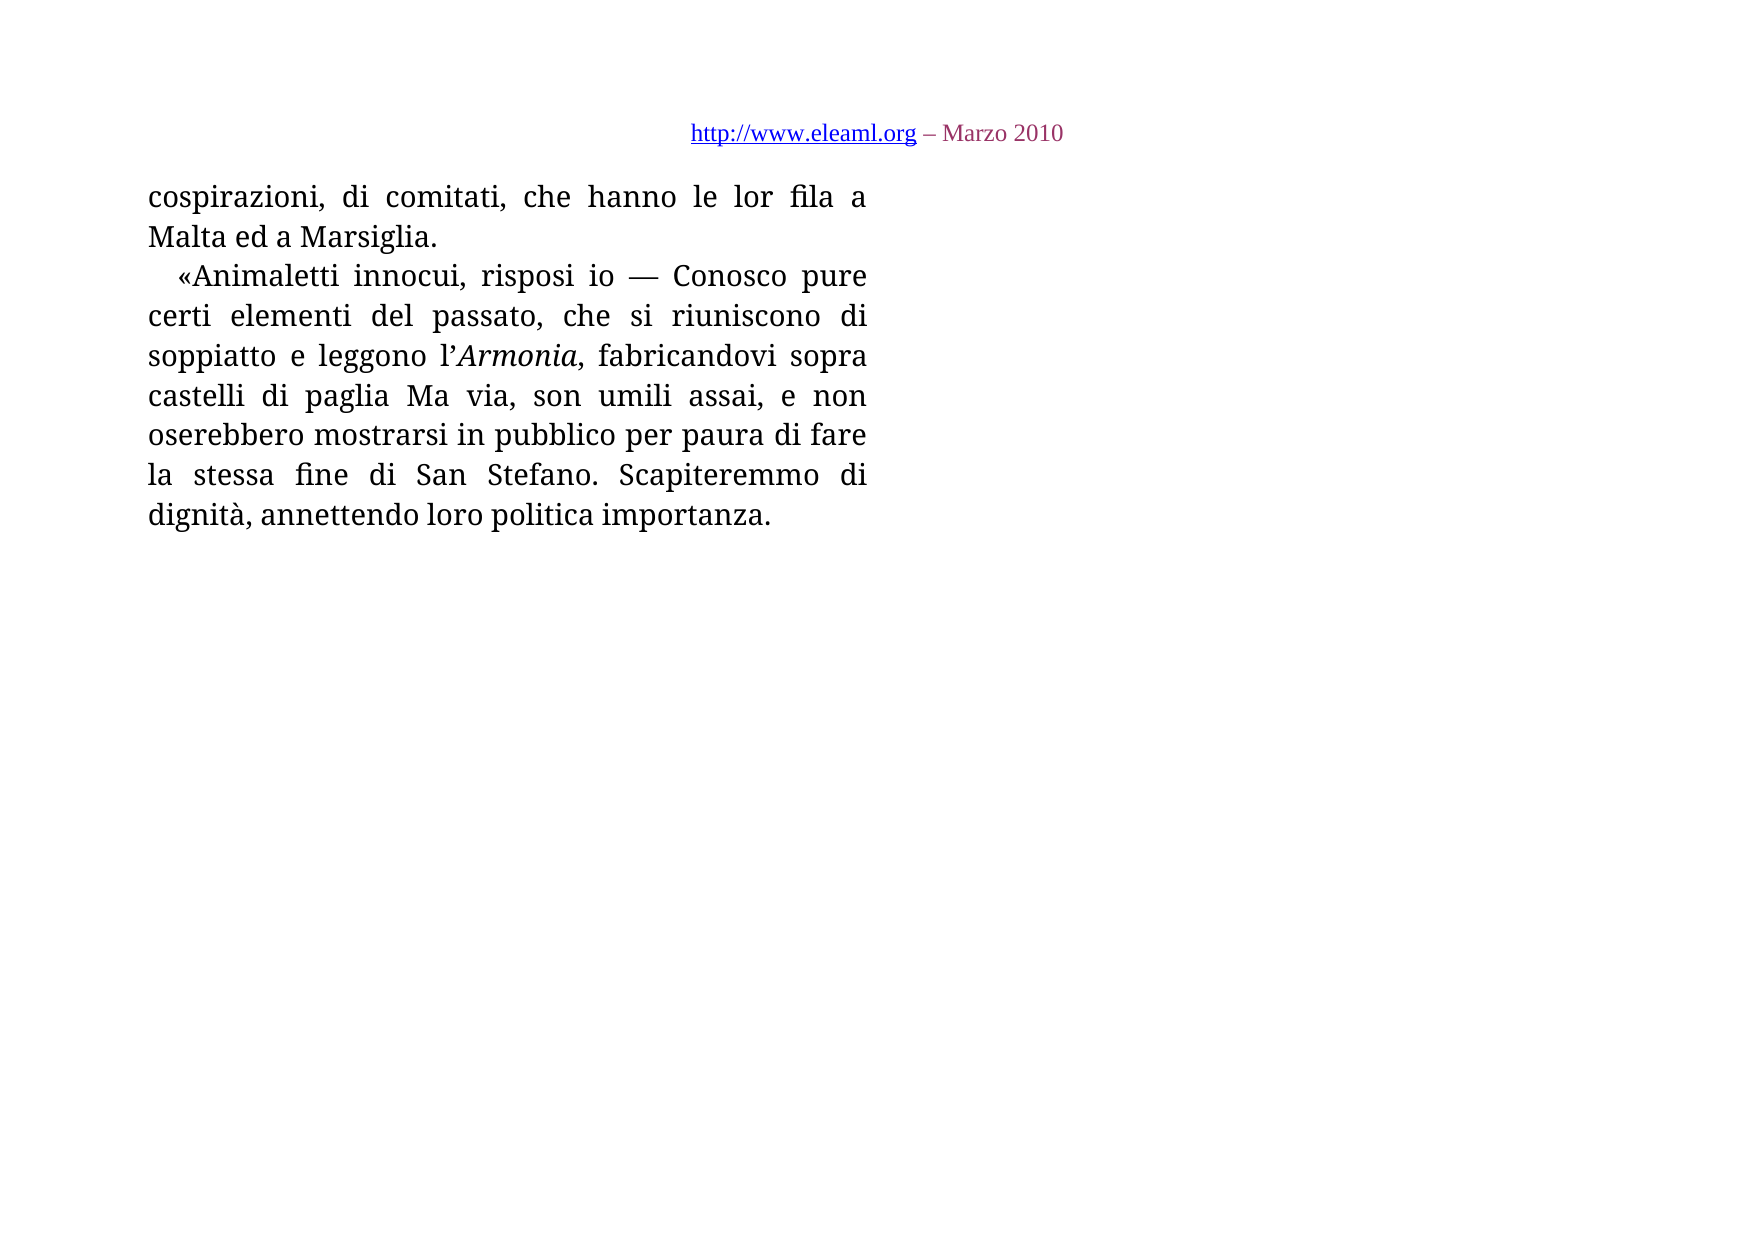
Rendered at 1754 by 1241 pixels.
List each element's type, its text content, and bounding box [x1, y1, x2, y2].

text «Animaletti innocui, risposi io — Conosco pure certi elementi del passato, che si riuniscono di soppiatto e leggono l’Armonia, fabricandovi sopra castelli di paglia Ma via, son umili assai, e non oserebbero mostrarsi in pubblico per paura di fare la stessa fine di San Stefano. Scapiteremmo di dignità, annettendo loro politica importanza. [148, 256, 868, 533]
text cospirazioni, di comitati, che hanno le lor fila a Malta ed a Marsiglia. [148, 176, 868, 256]
